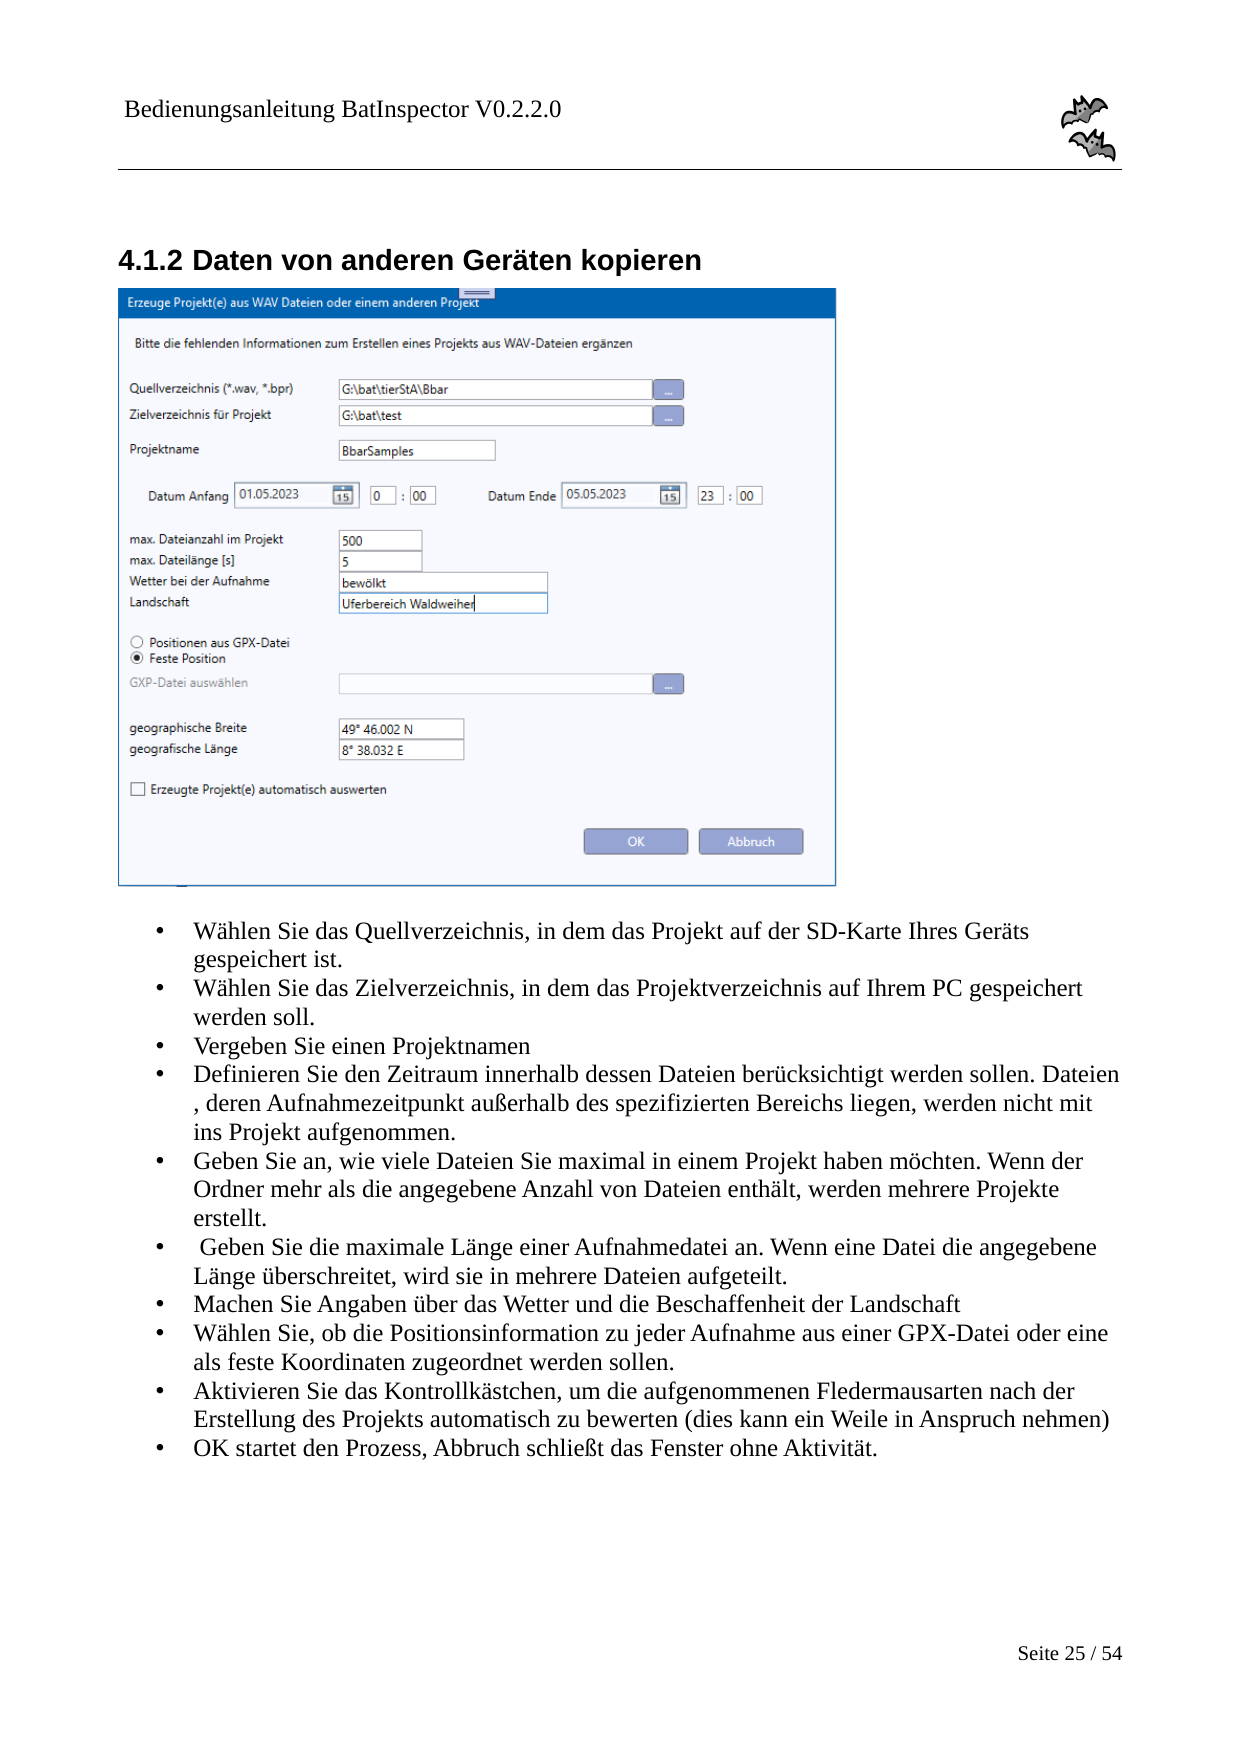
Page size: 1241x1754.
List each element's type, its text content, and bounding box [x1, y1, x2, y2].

list Wählen Sie das Zielverzeichnis, in dem das Projektverzeichnis auf Ihrem PC gespeichert werden soll. [156, 973, 1122, 1031]
list Wählen Sie das Quellverzeichnis, in dem das Projekt auf der SD-Karte Ihres Geräts gespeichert ist. [156, 916, 1122, 973]
list Geben Sie an, wie viele Dateien Sie maximal in einem Projekt haben möchten. Wenn der Ordner mehr als die angegebene Anzahl von Dateien enthält, werden mehrere Projekte erstellt. [156, 1146, 1122, 1232]
list Geben Sie die maximale Länge einer Aufnahmedatei an. Wenn eine Datei die angegebene Länge überschreitet, wird sie in mehrere Dateien aufgeteilt. [156, 1232, 1122, 1289]
picture [118, 288, 837, 887]
list Definieren Sie den Zeitraum innerhalb dessen Dateien berücksichtigt werden sollen. Dateien , deren Aufnahmezeitpunkt außerhalb des spezifizierten Bereichs liegen, werden nicht mit ins Projekt aufgenommen. [156, 1059, 1122, 1146]
list Machen Sie Angaben über das Wetter und die Beschaffenheit der Landschaft [156, 1289, 1122, 1318]
picture [1057, 95, 1120, 162]
list Aktivieren Sie das Kontrollkästchen, um die aufgenommenen Fledermausarten nach der Erstellung des Projekts automatisch zu bewerten (dies kann ein Weile in Anspruch nehmen) [156, 1376, 1122, 1433]
list Wählen Sie, ob die Positionsinformation zu jeder Aufnahme aus einer GPX-Datei oder eine als feste Koordinaten zugeordnet werden sollen. [156, 1318, 1122, 1376]
list OK startet den Prozess, Abbruch schließt das Fenster ohne Aktivität. [156, 1433, 1122, 1462]
subtitle Daten von anderen Geräten kopieren [118, 243, 1122, 276]
list Vergeben Sie einen Projektnamen [156, 1031, 1122, 1059]
